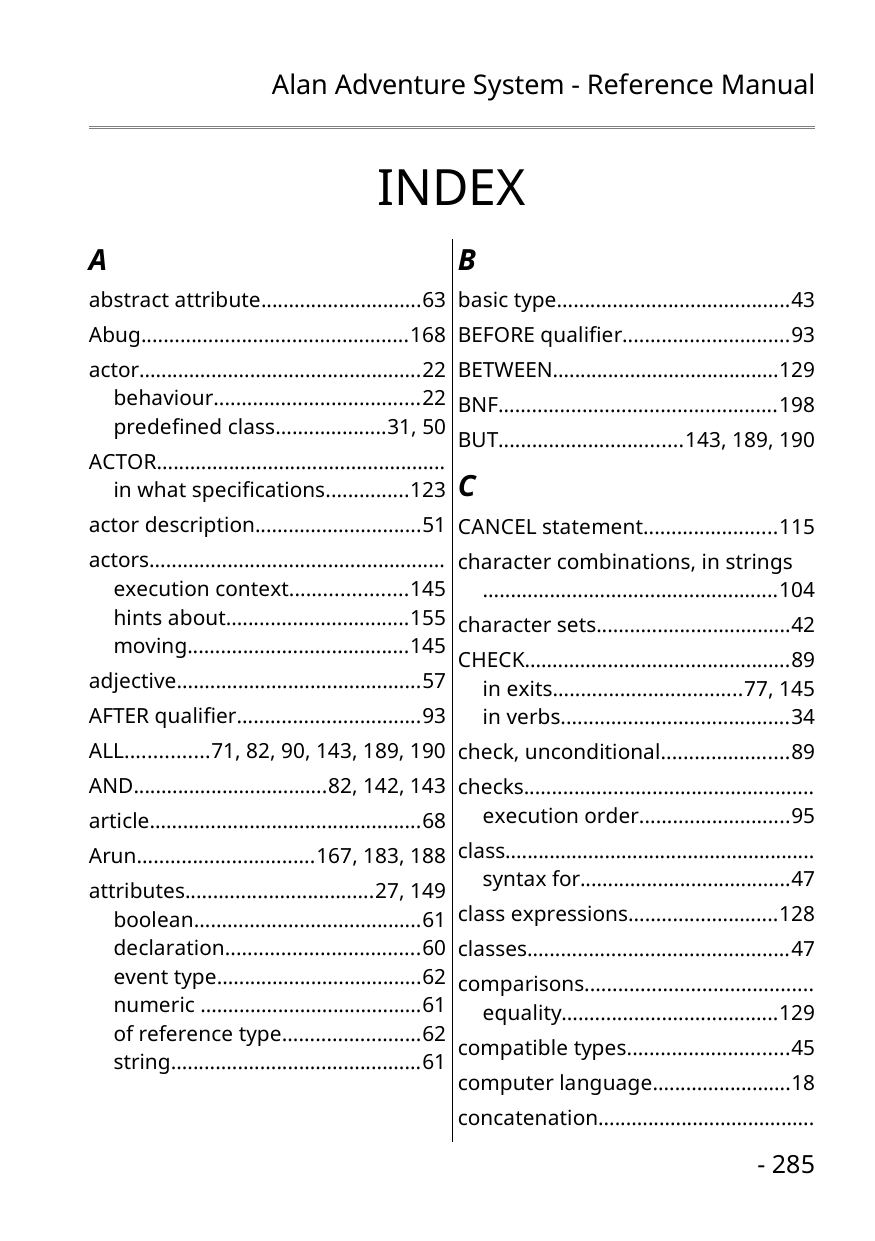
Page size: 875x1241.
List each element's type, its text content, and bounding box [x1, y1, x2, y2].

text Arun 167, 183, 188 [88, 841, 446, 869]
text character combinations, in strings 104 [458, 547, 815, 604]
text in what specifications 123 [113, 475, 446, 504]
text Abug 168 [88, 320, 446, 348]
text BEFORE qualifier 93 [458, 320, 815, 348]
text string 61 [113, 1047, 446, 1076]
text BETWEEN 129 [458, 355, 815, 383]
text A [88, 239, 446, 278]
text class [458, 836, 815, 864]
text predefined class 31, 50 [113, 412, 446, 440]
text moving 145 [113, 631, 446, 659]
text B [458, 239, 815, 278]
text event type 62 [113, 962, 446, 990]
text BUT 143, 189, 190 [458, 425, 815, 453]
text concatenation [458, 1103, 815, 1131]
text classes 47 [458, 934, 815, 963]
text AND 82, 142, 143 [88, 771, 446, 799]
text abstract attribute 63 [88, 285, 446, 313]
text comparisons [458, 969, 815, 998]
text CHECK 89 [458, 645, 815, 674]
text INDEX [88, 152, 815, 220]
text AFTER qualifier 93 [88, 701, 446, 729]
text character sets 42 [458, 610, 815, 639]
text actor description 51 [88, 510, 446, 539]
text actor 22 [88, 355, 446, 383]
text C [458, 466, 815, 505]
text boolean 61 [113, 904, 446, 933]
text of reference type 62 [113, 1019, 446, 1047]
text execution order 95 [482, 801, 815, 829]
text ALL 71, 82, 90, 143, 189, 190 [88, 736, 446, 764]
text ACTOR [88, 447, 446, 475]
text equality 129 [482, 998, 815, 1026]
text checks [458, 772, 815, 801]
text compatible types 45 [458, 1033, 815, 1061]
text syntax for 47 [482, 864, 815, 893]
text declaration 60 [113, 933, 446, 962]
text computer language 18 [458, 1068, 815, 1096]
text article 68 [88, 806, 446, 834]
text numeric 61 [113, 990, 446, 1019]
text check, unconditional 89 [458, 737, 815, 766]
text behaviour 22 [113, 383, 446, 412]
text attributes 27, 149 [88, 876, 446, 904]
text in exits 77, 145 [482, 674, 815, 702]
text execution context 145 [113, 574, 446, 602]
text in verbs 34 [482, 702, 815, 731]
text adjective 57 [88, 666, 446, 694]
text actors [88, 545, 446, 574]
text class expressions 128 [458, 899, 815, 928]
text basic type 43 [458, 285, 815, 313]
text hints about 155 [113, 602, 446, 631]
text CANCEL statement 115 [458, 512, 815, 540]
text BNF 198 [458, 390, 815, 418]
